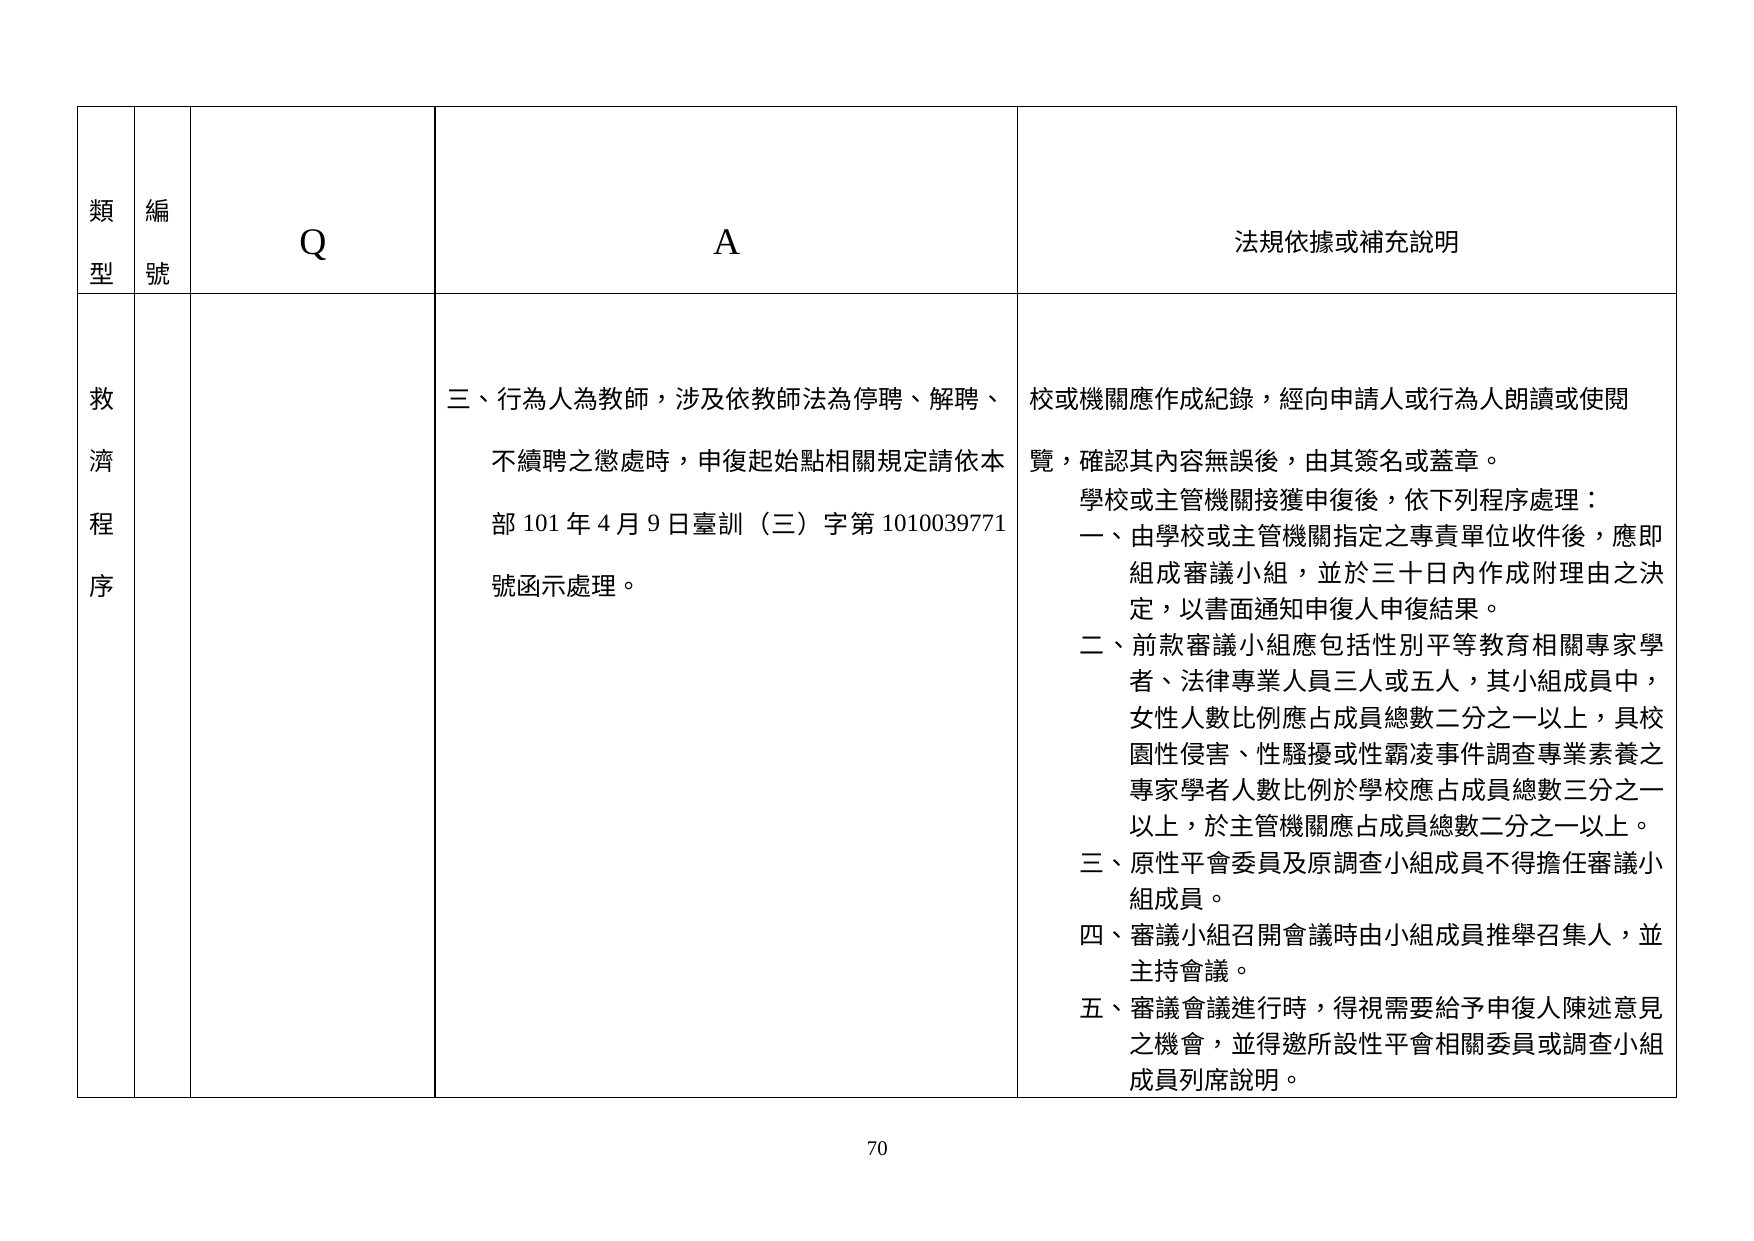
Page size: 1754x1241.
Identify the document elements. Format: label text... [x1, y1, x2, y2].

table_header Q [191, 107, 434, 293]
table_header A [436, 107, 1017, 293]
table_cell 三、行為人為教師，涉及依教師法為停聘、解聘、不續聘之懲處時，申復起始點相關規定請依本部101年4月9日臺訓（三）字第1010039771號函示處理。 [436, 294, 1017, 1097]
table_header 法規依據或補充說明 [1018, 107, 1676, 293]
table_cell 救濟程序 [78, 294, 134, 1097]
table_header 類型 [78, 107, 134, 293]
table_cell [135, 294, 190, 1097]
table_cell 校或機關應作成紀錄，經向申請人或行為人朗讀或使閱覽，確認其內容無誤後，由其簽名或蓋章。 學校或主管機關接獲申復後，依下列程序處理： 一、由學校或主管機關指定之專責單位收件後，應即組成審議小組，並於三十日內作成附理由之決定，以書面通知申復人申復結果。 二、前款審議小組應包括性別平等教育相關專家學者、法律專業人員三人或五人，其小組成員中，女性人數比例應占成員總數二分之一以上，具校園性侵害、性騷擾或性霸凌事件調查專業素養之專家學者人數比例於學校應占成員總數三分之一以上，於主管機關應占成員總數二分之一以上。 三、原性平會委員及原調查小組成員不得擔任審議小組成員。 四、審議小組召開會議時由小組成員推舉召集人，並主持會議。 五、審議會議進行時，得視需要給予申復人陳述意見之機會，並得邀所設性平會相關委員或調查小組成員列席說明。 [1018, 294, 1676, 1097]
table_cell [191, 294, 434, 1097]
table_header 編號 [135, 107, 190, 293]
